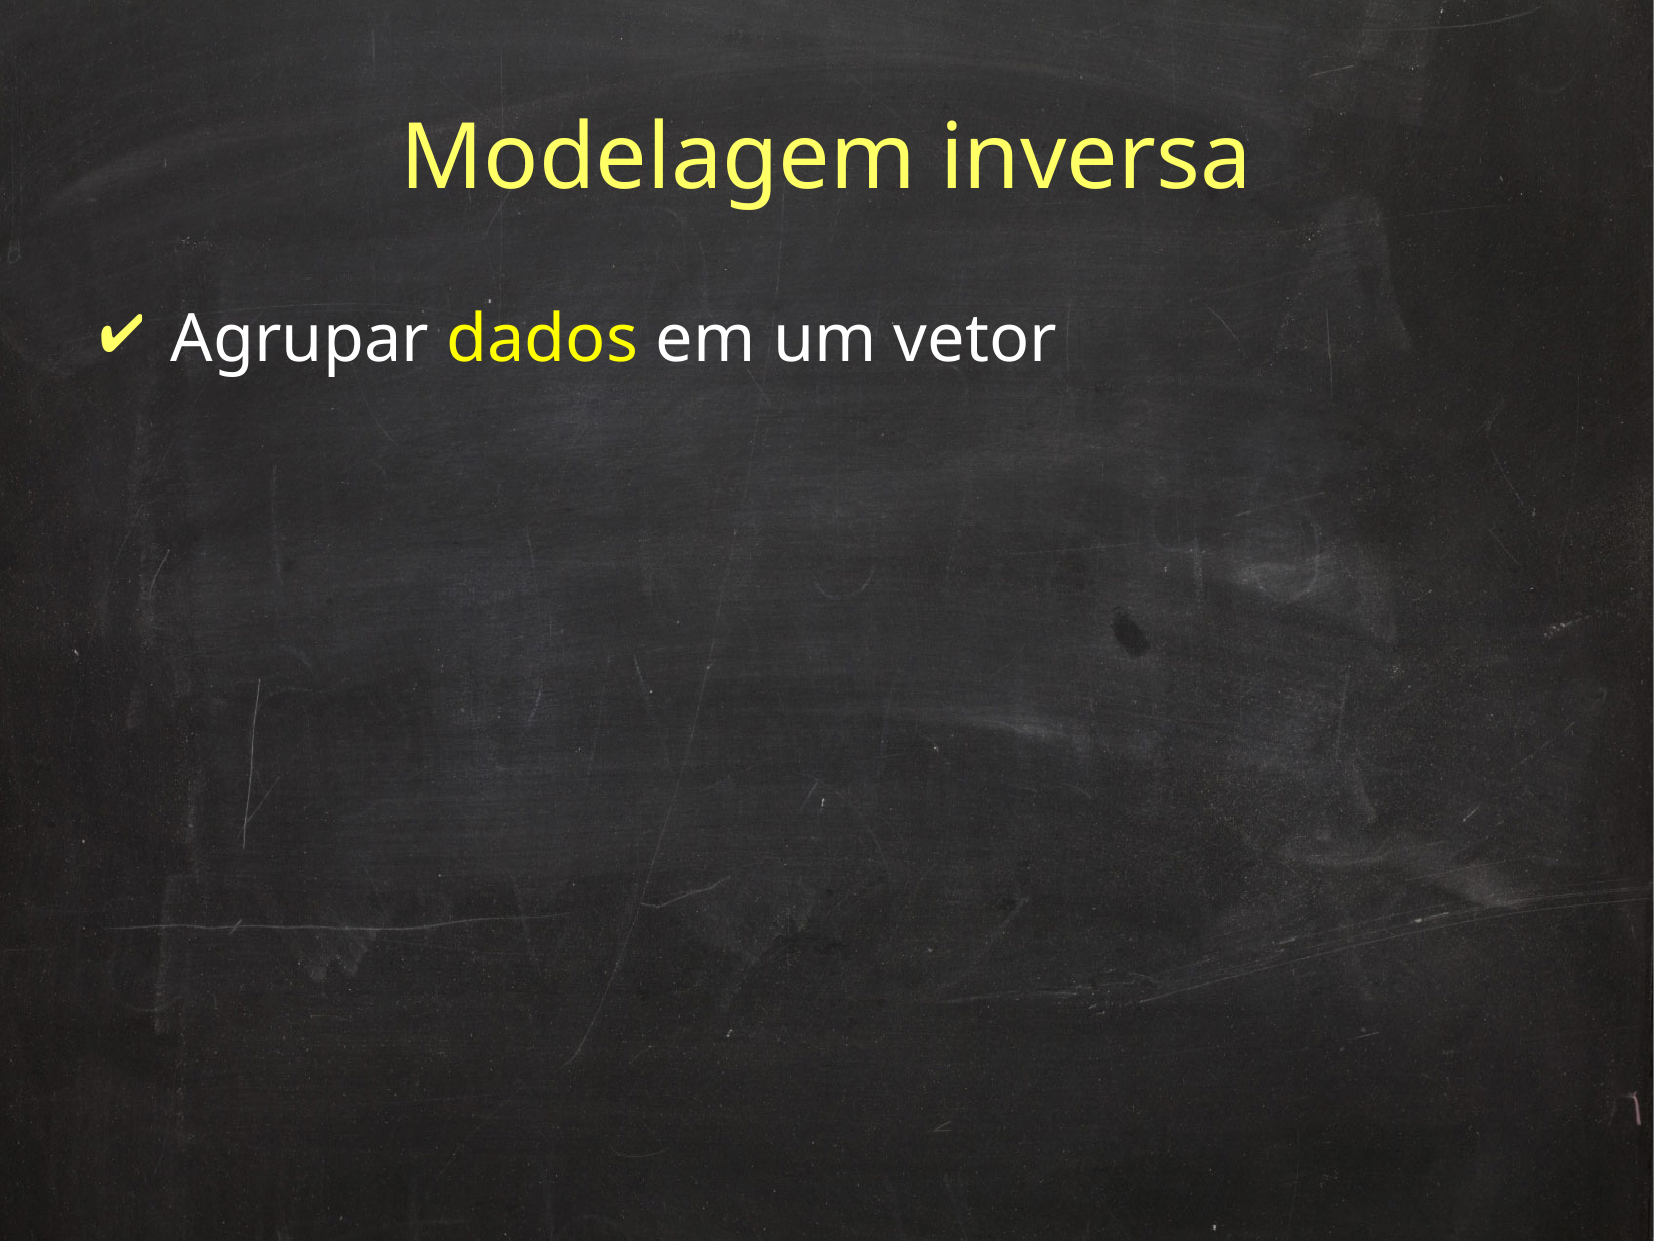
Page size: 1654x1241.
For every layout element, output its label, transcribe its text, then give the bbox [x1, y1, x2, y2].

list Agrupar dados em um vetor [82, 290, 1571, 451]
picture [0, 0, 1654, 1241]
title Modelagem inversa [82, 49, 1571, 257]
